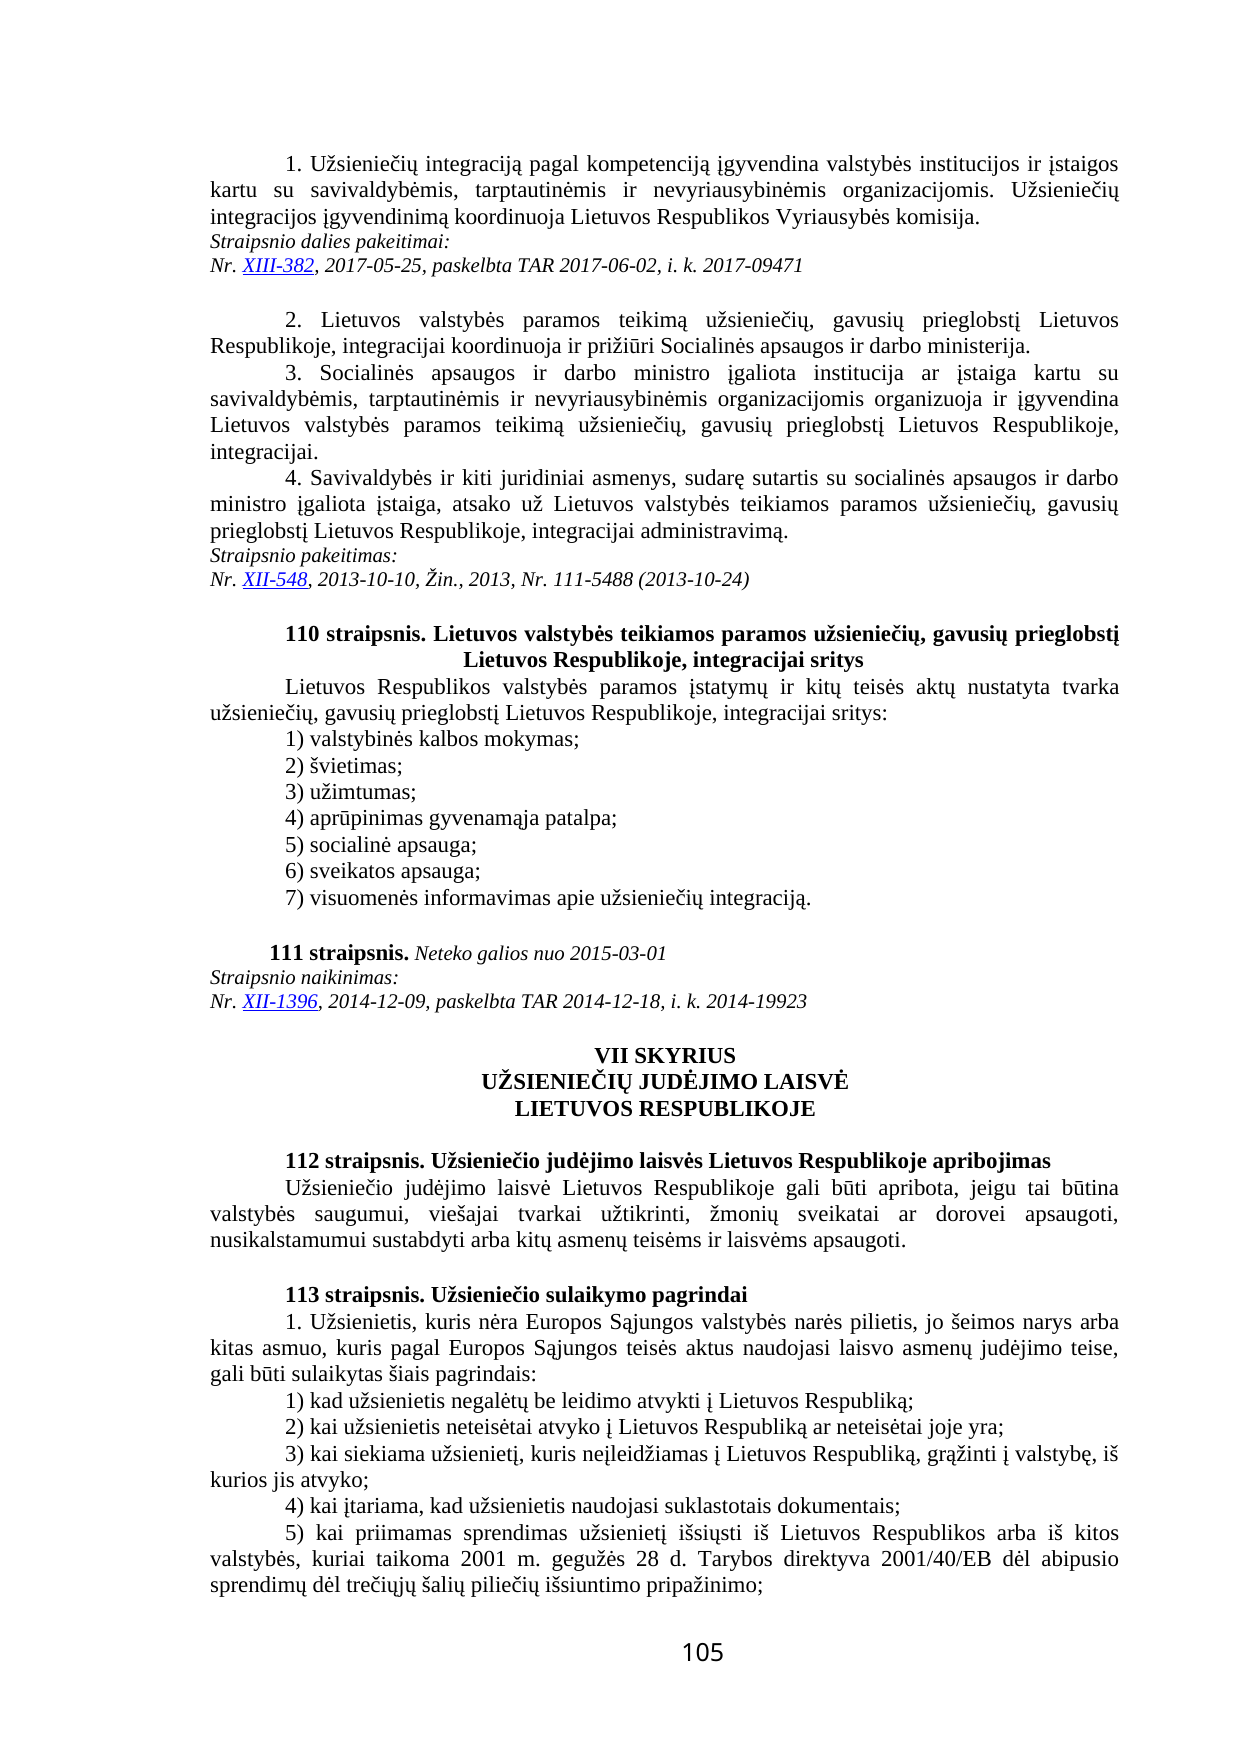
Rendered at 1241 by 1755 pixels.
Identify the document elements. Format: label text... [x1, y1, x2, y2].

text Užsieniečio judėjimo laisvė Lietuvos Respublikoje gali būti apribota, jeigu tai būtina valstybės saugumui, viešajai tvarkai užtikrinti, žmonių sveikatai ar dorovei apsaugoti, nusikalstamumui sustabdyti arba kitų asmenų teisėms ir laisvėms apsaugoti. [210, 1174, 1120, 1253]
text 6) sveikatos apsauga; [210, 857, 1120, 883]
text 111 straipsnis. Neteko galios nuo 2015-03-01 [210, 939, 1120, 965]
text 5) socialinė apsauga; [210, 831, 1120, 857]
text 1. Užsieniečių integraciją pagal kompetenciją įgyvendina valstybės institucijos ir įstaigos kartu su savivaldybėmis, tarptautinėmis ir nevyriausybinėmis organizacijomis. Užsieniečių integracijos įgyvendinimą koordinuoja Lietuvos Respublikos Vyriausybės komisija. [210, 150, 1120, 229]
text 110 straipsnis. Lietuvos valstybės teikiamos paramos užsieniečių, gavusių prieglobstį Lietuvos Respublikoje, integracijai sritys [285, 620, 1120, 673]
text Nr. XII-548, 2013-10-10, Žin., 2013, Nr. 111-5488 (2013-10-24) [210, 567, 1120, 591]
text UŽSIENIEČIŲ JUDĖJIMO LAISVĖ [210, 1068, 1120, 1094]
text 1) valstybinės kalbos mokymas; [210, 725, 1120, 752]
text 5) kai priimamas sprendimas užsienietį išsiųsti iš Lietuvos Respublikos arba iš kitos valstybės, kuriai taikoma 2001 m. gegužės 28 d. Tarybos direktyva 2001/40/EB dėl abipusio sprendimų dėl trečiųjų šalių piliečių išsiuntimo pripažinimo; [210, 1519, 1120, 1598]
text 113 straipsnis. Užsieniečio sulaikymo pagrindai [210, 1281, 1120, 1308]
text 3) užimtumas; [210, 778, 1120, 804]
text Straipsnio dalies pakeitimai: [210, 229, 1120, 253]
text 7) visuomenės informavimas apie užsieniečių integraciją. [210, 883, 1120, 910]
text 1) kad užsienietis negalėtų be leidimo atvykti į Lietuvos Respubliką; [210, 1387, 1120, 1413]
text Nr. XII-1396, 2014-12-09, paskelbta TAR 2014-12-18, i. k. 2014-19923 [210, 989, 1120, 1013]
text 2. Lietuvos valstybės paramos teikimą užsieniečių, gavusių prieglobstį Lietuvos Respublikoje, integracijai koordinuoja ir prižiūri Socialinės apsaugos ir darbo ministerija. [210, 306, 1120, 359]
text Lietuvos Respublikos valstybės paramos įstatymų ir kitų teisės aktų nustatyta tvarka užsieniečių, gavusių prieglobstį Lietuvos Respublikoje, integracijai sritys: [210, 673, 1120, 725]
text Straipsnio naikinimas: [210, 965, 1120, 989]
text 3) kai siekiama užsienietį, kuris neįleidžiamas į Lietuvos Respubliką, grąžinti į valstybę, iš kurios jis atvyko; [210, 1439, 1120, 1492]
text 2) kai užsienietis neteisėtai atvyko į Lietuvos Respubliką ar neteisėtai joje yra; [210, 1413, 1120, 1439]
text Nr. XIII-382, 2017-05-25, paskelbta TAR 2017-06-02, i. k. 2017-09471 [210, 253, 1120, 277]
text 2) švietimas; [210, 752, 1120, 778]
text 4) kai įtariama, kad užsienietis naudojasi suklastotais dokumentais; [210, 1492, 1120, 1519]
text 4) aprūpinimas gyvenamąja patalpa; [210, 804, 1120, 831]
text 1. Užsienietis, kuris nėra Europos Sąjungos valstybės narės pilietis, jo šeimos narys arba kitas asmuo, kuris pagal Europos Sąjungos teisės aktus naudojasi laisvo asmenų judėjimo teise, gali būti sulaikytas šiais pagrindais: [210, 1308, 1120, 1387]
text VII SKYRIUS [210, 1042, 1120, 1068]
text 3. Socialinės apsaugos ir darbo ministro įgaliota institucija ar įstaiga kartu su savivaldybėmis, tarptautinėmis ir nevyriausybinėmis organizacijomis organizuoja ir įgyvendina Lietuvos valstybės paramos teikimą užsieniečių, gavusių prieglobstį Lietuvos Respublikoje, integracijai. [210, 359, 1120, 464]
text 4. Savivaldybės ir kiti juridiniai asmenys, sudarę sutartis su socialinės apsaugos ir darbo ministro įgaliota įstaiga, atsako už Lietuvos valstybės teikiamos paramos užsieniečių, gavusių prieglobstį Lietuvos Respublikoje, integracijai administravimą. [210, 464, 1120, 543]
text LIETUVOS RESPUBLIKOJE [210, 1094, 1120, 1121]
text Straipsnio pakeitimas: [210, 543, 1120, 567]
text 112 straipsnis. Užsieniečio judėjimo laisvės Lietuvos Respublikoje apribojimas [285, 1147, 1120, 1174]
